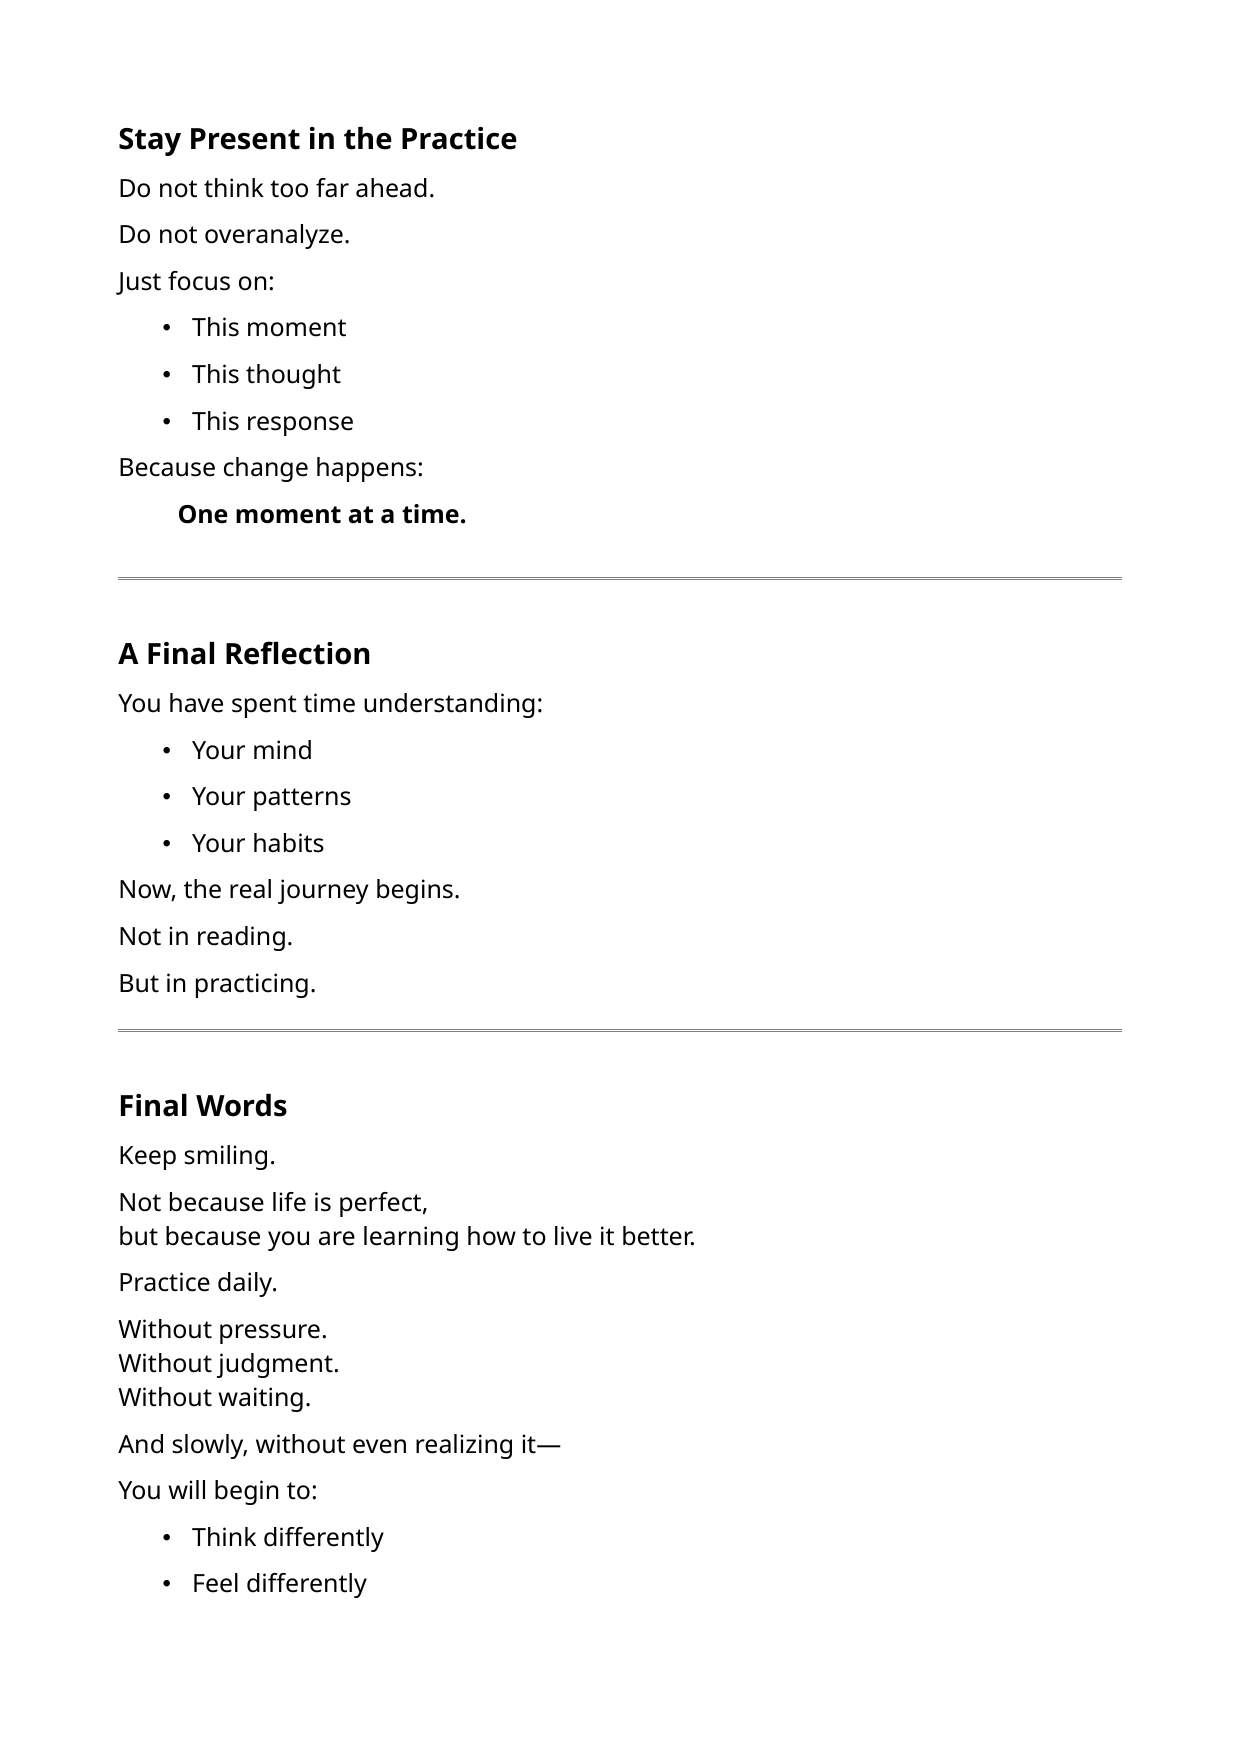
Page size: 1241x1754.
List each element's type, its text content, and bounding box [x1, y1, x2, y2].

text And slowly, without even realizing it— [118, 1426, 1122, 1460]
text You have spent time understanding: [118, 686, 1122, 720]
text Just focus on: [118, 263, 1122, 297]
text Keep smiling. [118, 1138, 1122, 1172]
text Do not overanalyze. [118, 217, 1122, 251]
list Feel differently [162, 1566, 1122, 1600]
list Think differently [162, 1519, 1122, 1553]
text But in practicing. [118, 965, 1122, 999]
list Your mind [162, 732, 1122, 766]
list Your patterns [162, 779, 1122, 813]
text Do not think too far ahead. [118, 170, 1122, 204]
subtitle Final Words [118, 1086, 1122, 1125]
text You will begin to: [118, 1473, 1122, 1507]
text Now, the real journey begins. [118, 872, 1122, 906]
text Not in reading. [118, 919, 1122, 953]
text Without pressure. Without judgment. Without waiting. [118, 1312, 1122, 1414]
list This response [162, 403, 1122, 437]
text Because change happens: [118, 450, 1122, 484]
text Practice daily. [118, 1265, 1122, 1299]
list This moment [162, 310, 1122, 344]
text One moment at a time. [177, 496, 1063, 530]
subtitle A Final Reflection [118, 634, 1122, 673]
text Not because life is perfect, but because you are learning how to live it better. [118, 1184, 1122, 1252]
list Your habits [162, 826, 1122, 859]
subtitle Stay Present in the Practice [118, 118, 1122, 158]
list This thought [162, 357, 1122, 391]
